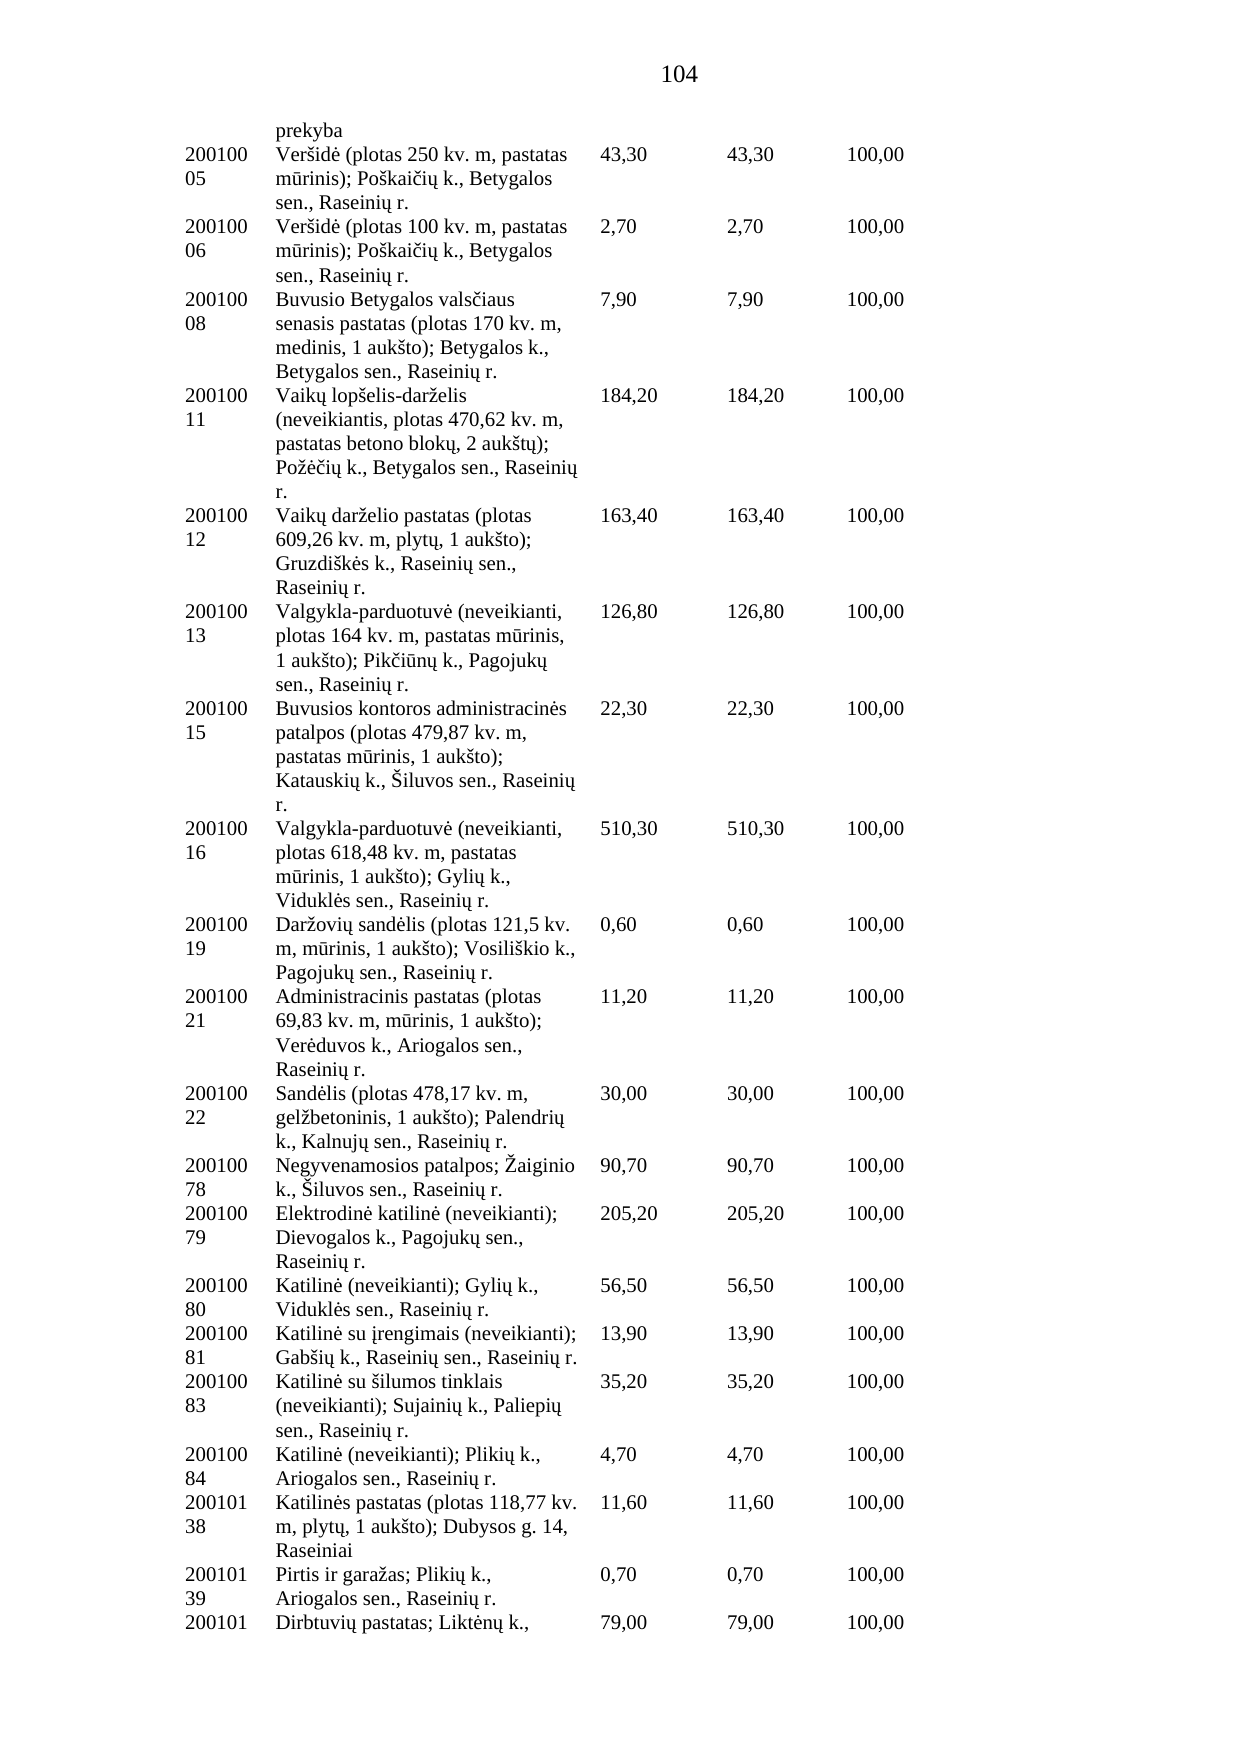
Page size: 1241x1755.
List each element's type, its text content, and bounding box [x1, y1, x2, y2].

table_cell Elektrodinė katilinė (neveikianti); Dievogalos k., Pagojukų sen., Raseinių r. [264, 1201, 589, 1273]
table_cell Katilinės pastatas (plotas 118,77 kv. m, plytų, 1 aukšto); Dubysos g. 14, Raseiniai [264, 1490, 589, 1562]
table_cell 0,70 [716, 1562, 835, 1610]
table_cell 20010016 [174, 816, 264, 912]
table_cell [942, 1369, 1069, 1442]
table_cell 100,00 [835, 1081, 942, 1153]
table_cell Katilinė (neveikianti); Gylių k., Viduklės sen., Raseinių r. [264, 1273, 589, 1321]
table_cell [942, 1153, 1069, 1201]
table_cell 2,70 [716, 214, 835, 287]
table_cell 126,80 [716, 599, 835, 696]
table_cell 100,00 [835, 503, 942, 599]
table_cell 13,90 [589, 1321, 716, 1369]
table_cell [942, 118, 1069, 142]
table_cell [942, 696, 1069, 816]
table_cell 20010019 [174, 912, 264, 984]
table_cell [1069, 1610, 1177, 1634]
table_cell Buvusio Betygalos valsčiaus senasis pastatas (plotas 170 kv. m, medinis, 1 aukšto); Betygalos k., Betygalos sen., Raseinių r. [264, 287, 589, 383]
table_cell 100,00 [835, 383, 942, 503]
table_cell 100,00 [835, 912, 942, 984]
table_cell 510,30 [589, 816, 716, 912]
table_cell 200101 [174, 1610, 264, 1634]
table_cell 22,30 [716, 696, 835, 816]
table_cell 510,30 [716, 816, 835, 912]
table_cell 11,60 [716, 1490, 835, 1562]
table_cell 79,00 [716, 1610, 835, 1634]
table_cell 11,60 [589, 1490, 716, 1562]
table_cell [1069, 984, 1177, 1081]
table_cell 100,00 [835, 984, 942, 1081]
table_cell [1069, 1490, 1177, 1562]
table_cell 100,00 [835, 816, 942, 912]
table_cell 100,00 [835, 1490, 942, 1562]
table_cell 20010015 [174, 696, 264, 816]
table_cell 184,20 [589, 383, 716, 503]
table_cell 4,70 [716, 1442, 835, 1490]
table_cell 100,00 [835, 1273, 942, 1321]
table_cell [942, 1610, 1069, 1634]
table_cell [1069, 503, 1177, 599]
table_cell Katilinė (neveikianti); Plikių k., Ariogalos sen., Raseinių r. [264, 1442, 589, 1490]
table_cell 4,70 [589, 1442, 716, 1490]
table_cell Vaikų lopšelis-darželis (neveikiantis, plotas 470,62 kv. m, pastatas betono blokų, 2 aukštų); Požėčių k., Betygalos sen., Raseinių r. [264, 383, 589, 503]
table_cell 20010080 [174, 1273, 264, 1321]
table_cell 20010084 [174, 1442, 264, 1490]
table_cell [942, 1490, 1069, 1562]
table_cell [942, 599, 1069, 696]
table_cell 20010005 [174, 142, 264, 214]
table_cell [942, 287, 1069, 383]
table_cell [1069, 599, 1177, 696]
table_cell 163,40 [716, 503, 835, 599]
table_cell 20010079 [174, 1201, 264, 1273]
table_cell [1069, 287, 1177, 383]
table_cell [1069, 912, 1177, 984]
table_cell 43,30 [716, 142, 835, 214]
table_cell 100,00 [835, 599, 942, 696]
table_cell Sandėlis (plotas 478,17 kv. m, gelžbetoninis, 1 aukšto); Palendrių k., Kalnujų sen., Raseinių r. [264, 1081, 589, 1153]
table_cell 100,00 [835, 1321, 942, 1369]
table_cell 163,40 [589, 503, 716, 599]
table_cell Katilinė su šilumos tinklais (neveikianti); Sujainių k., Paliepių sen., Raseinių r. [264, 1369, 589, 1442]
table_cell 100,00 [835, 287, 942, 383]
table_cell 100,00 [835, 1201, 942, 1273]
table_cell 100,00 [835, 1562, 942, 1610]
table_cell 0,60 [589, 912, 716, 984]
table_cell Valgykla-parduotuvė (neveikianti, plotas 164 kv. m, pastatas mūrinis, 1 aukšto); Pikčiūnų k., Pagojukų sen., Raseinių r. [264, 599, 589, 696]
table_cell [1069, 1273, 1177, 1321]
table_cell 20010006 [174, 214, 264, 287]
table_cell [942, 503, 1069, 599]
table_cell [1069, 1321, 1177, 1369]
table_cell 20010008 [174, 287, 264, 383]
table_cell [1069, 1153, 1177, 1201]
table_cell [1069, 1369, 1177, 1442]
table_cell 79,00 [589, 1610, 716, 1634]
table_cell 11,20 [716, 984, 835, 1081]
table_cell [942, 1201, 1069, 1273]
table_cell 30,00 [716, 1081, 835, 1153]
table_cell [942, 142, 1069, 214]
table_cell 2,70 [589, 214, 716, 287]
table_cell [1069, 696, 1177, 816]
table_cell 100,00 [835, 1369, 942, 1442]
table_cell [1069, 1201, 1177, 1273]
table_cell [1069, 1081, 1177, 1153]
table_cell 20010078 [174, 1153, 264, 1201]
table_cell 0,70 [589, 1562, 716, 1610]
table_cell 20010138 [174, 1490, 264, 1562]
table_cell 7,90 [716, 287, 835, 383]
table_cell 20010021 [174, 984, 264, 1081]
table_cell Buvusios kontoros administracinės patalpos (plotas 479,87 kv. m, pastatas mūrinis, 1 aukšto); Katauskių k., Šiluvos sen., Raseinių r. [264, 696, 589, 816]
table_cell 56,50 [716, 1273, 835, 1321]
table_cell 13,90 [716, 1321, 835, 1369]
table_cell Veršidė (plotas 250 kv. m, pastatas mūrinis); Poškaičių k., Betygalos sen., Raseinių r. [264, 142, 589, 214]
table_cell [942, 984, 1069, 1081]
table_cell [835, 118, 942, 142]
table_cell [589, 118, 716, 142]
table_cell [942, 816, 1069, 912]
table_cell [942, 383, 1069, 503]
table_cell 90,70 [716, 1153, 835, 1201]
table_cell [942, 912, 1069, 984]
table_cell 90,70 [589, 1153, 716, 1201]
table_cell [942, 1321, 1069, 1369]
table_cell prekyba [264, 118, 589, 142]
table_cell Valgykla-parduotuvė (neveikianti, plotas 618,48 kv. m, pastatas mūrinis, 1 aukšto); Gylių k., Viduklės sen., Raseinių r. [264, 816, 589, 912]
table_cell 43,30 [589, 142, 716, 214]
table_cell [1069, 383, 1177, 503]
table_cell [1069, 142, 1177, 214]
table_cell [1069, 1562, 1177, 1610]
table_cell 100,00 [835, 1153, 942, 1201]
table_cell [716, 118, 835, 142]
table_cell [942, 1562, 1069, 1610]
table_cell 22,30 [589, 696, 716, 816]
table_cell 100,00 [835, 1610, 942, 1634]
table_cell Pirtis ir garažas; Plikių k., Ariogalos sen., Raseinių r. [264, 1562, 589, 1610]
table_cell Vaikų darželio pastatas (plotas 609,26 kv. m, plytų, 1 aukšto); Gruzdiškės k., Raseinių sen., Raseinių r. [264, 503, 589, 599]
table_cell Daržovių sandėlis (plotas 121,5 kv. m, mūrinis, 1 aukšto); Vosiliškio k., Pagojukų sen., Raseinių r. [264, 912, 589, 984]
table_cell [174, 118, 264, 142]
table_cell [942, 214, 1069, 287]
table_cell 35,20 [589, 1369, 716, 1442]
table_cell 205,20 [716, 1201, 835, 1273]
table_cell 20010081 [174, 1321, 264, 1369]
table_cell Katilinė su įrengimais (neveikianti); Gabšių k., Raseinių sen., Raseinių r. [264, 1321, 589, 1369]
table_cell 11,20 [589, 984, 716, 1081]
table_cell Dirbtuvių pastatas; Liktėnų k., [264, 1610, 589, 1634]
table_cell 30,00 [589, 1081, 716, 1153]
table_cell [1069, 214, 1177, 287]
table_cell 20010022 [174, 1081, 264, 1153]
table_cell 0,60 [716, 912, 835, 984]
table_cell 20010012 [174, 503, 264, 599]
table_cell 56,50 [589, 1273, 716, 1321]
table_cell Veršidė (plotas 100 kv. m, pastatas mūrinis); Poškaičių k., Betygalos sen., Raseinių r. [264, 214, 589, 287]
table_cell 205,20 [589, 1201, 716, 1273]
table_cell [1069, 816, 1177, 912]
table_cell [1069, 118, 1177, 142]
table_cell 100,00 [835, 1442, 942, 1490]
table_cell 20010013 [174, 599, 264, 696]
table_cell Negyvenamosios patalpos; Žaiginio k., Šiluvos sen., Raseinių r. [264, 1153, 589, 1201]
table_cell 100,00 [835, 214, 942, 287]
table_cell [1069, 1442, 1177, 1490]
table_cell 7,90 [589, 287, 716, 383]
table_cell 20010139 [174, 1562, 264, 1610]
table_cell 20010083 [174, 1369, 264, 1442]
table_cell 35,20 [716, 1369, 835, 1442]
table_cell 20010011 [174, 383, 264, 503]
table_cell [942, 1081, 1069, 1153]
table_cell [942, 1273, 1069, 1321]
table_cell Administracinis pastatas (plotas 69,83 kv. m, mūrinis, 1 aukšto); Verėduvos k., Ariogalos sen., Raseinių r. [264, 984, 589, 1081]
table_cell 184,20 [716, 383, 835, 503]
table_cell 126,80 [589, 599, 716, 696]
table_cell 100,00 [835, 696, 942, 816]
table_cell [942, 1442, 1069, 1490]
table_cell 100,00 [835, 142, 942, 214]
